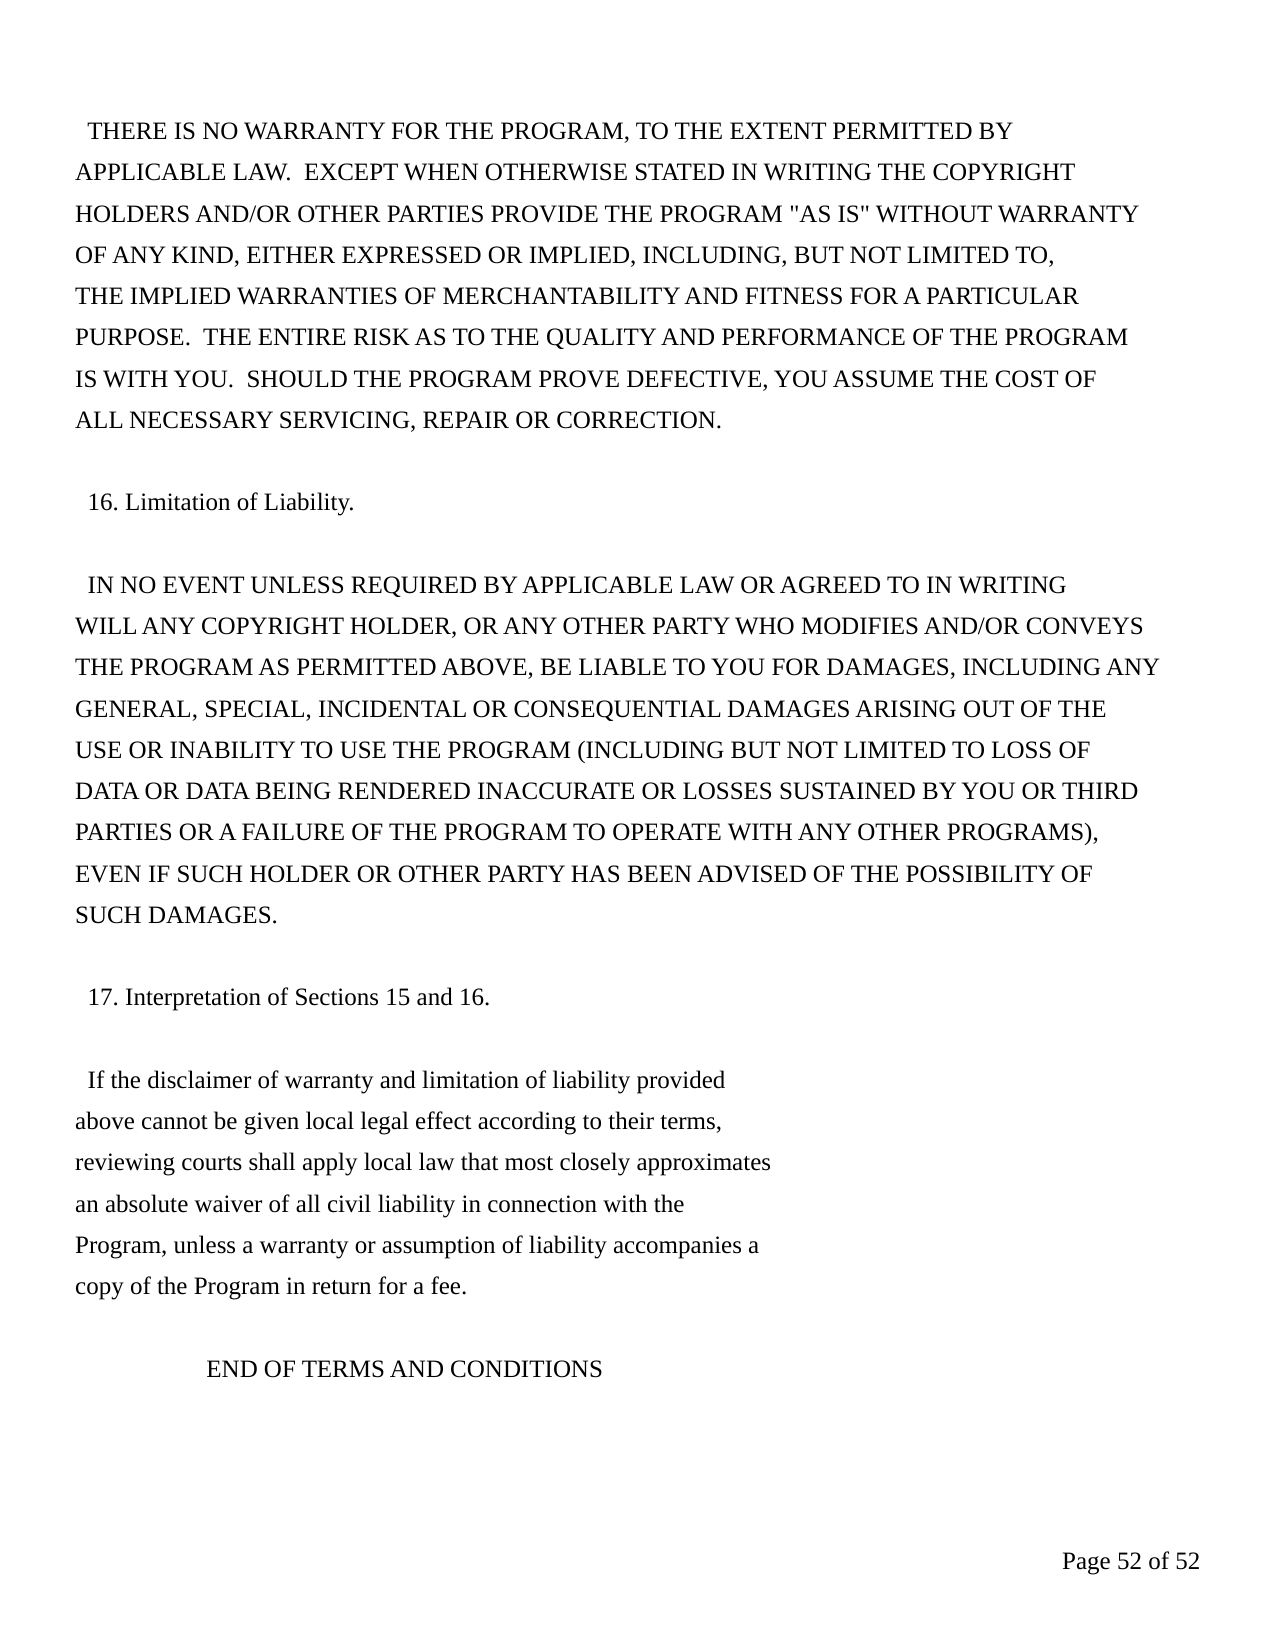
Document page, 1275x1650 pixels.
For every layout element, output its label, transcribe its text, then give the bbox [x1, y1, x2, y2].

text above cannot be given local legal effect according to their terms, [75, 1106, 1200, 1135]
text THE IMPLIED WARRANTIES OF MERCHANTABILITY AND FITNESS FOR A PARTICULAR [75, 281, 1200, 310]
text SUCH DAMAGES. [75, 900, 1200, 929]
text HOLDERS AND/OR OTHER PARTIES PROVIDE THE PROGRAM "AS IS" WITHOUT WARRANTY [75, 199, 1200, 227]
text THERE IS NO WARRANTY FOR THE PROGRAM, TO THE EXTENT PERMITTED BY [75, 116, 1200, 145]
text THE PROGRAM AS PERMITTED ABOVE, BE LIABLE TO YOU FOR DAMAGES, INCLUDING ANY [75, 652, 1200, 681]
text GENERAL, SPECIAL, INCIDENTAL OR CONSEQUENTIAL DAMAGES ARISING OUT OF THE [75, 694, 1200, 722]
text an absolute waiver of all civil liability in connection with the [75, 1189, 1200, 1217]
text IS WITH YOU. SHOULD THE PROGRAM PROVE DEFECTIVE, YOU ASSUME THE COST OF [75, 364, 1200, 392]
text END OF TERMS AND CONDITIONS [75, 1354, 1200, 1382]
text DATA OR DATA BEING RENDERED INACCURATE OR LOSSES SUSTAINED BY YOU OR THIRD [75, 776, 1200, 805]
text IN NO EVENT UNLESS REQUIRED BY APPLICABLE LAW OR AGREED TO IN WRITING [75, 570, 1200, 599]
text 16. Limitation of Liability. [75, 487, 1200, 516]
text PURPOSE. THE ENTIRE RISK AS TO THE QUALITY AND PERFORMANCE OF THE PROGRAM [75, 322, 1200, 351]
text ALL NECESSARY SERVICING, REPAIR OR CORRECTION. [75, 405, 1200, 434]
text copy of the Program in return for a fee. [75, 1271, 1200, 1300]
text PARTIES OR A FAILURE OF THE PROGRAM TO OPERATE WITH ANY OTHER PROGRAMS), [75, 817, 1200, 846]
text OF ANY KIND, EITHER EXPRESSED OR IMPLIED, INCLUDING, BUT NOT LIMITED TO, [75, 240, 1200, 269]
text USE OR INABILITY TO USE THE PROGRAM (INCLUDING BUT NOT LIMITED TO LOSS OF [75, 735, 1200, 764]
text EVEN IF SUCH HOLDER OR OTHER PARTY HAS BEEN ADVISED OF THE POSSIBILITY OF [75, 859, 1200, 887]
text Program, unless a warranty or assumption of liability accompanies a [75, 1230, 1200, 1259]
text APPLICABLE LAW. EXCEPT WHEN OTHERWISE STATED IN WRITING THE COPYRIGHT [75, 157, 1200, 186]
text WILL ANY COPYRIGHT HOLDER, OR ANY OTHER PARTY WHO MODIFIES AND/OR CONVEYS [75, 611, 1200, 640]
text 17. Interpretation of Sections 15 and 16. [75, 982, 1200, 1011]
text reviewing courts shall apply local law that most closely approximates [75, 1147, 1200, 1176]
text If the disclaimer of warranty and limitation of liability provided [75, 1065, 1200, 1094]
